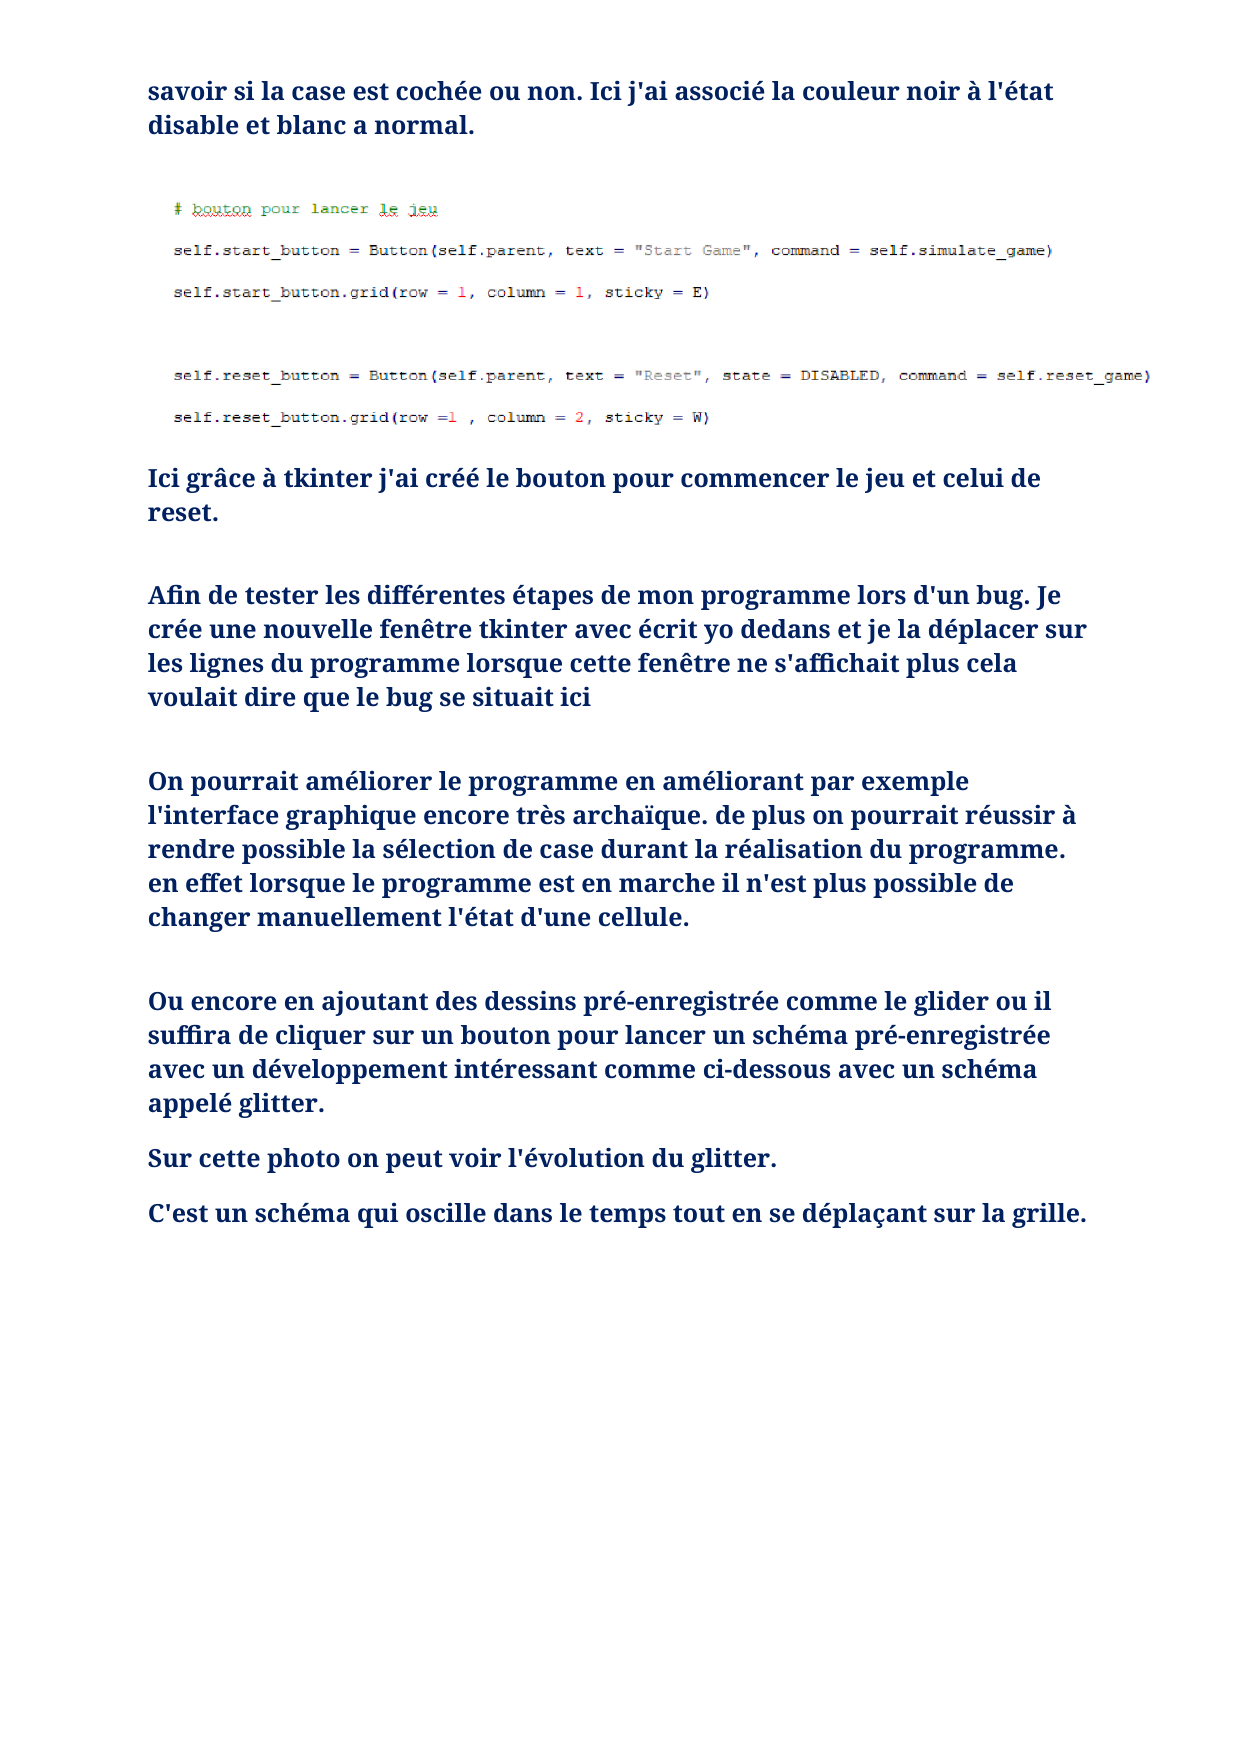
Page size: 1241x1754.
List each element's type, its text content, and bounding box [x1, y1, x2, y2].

text Afin de tester les différentes étapes de mon programme lors d'un bug. Je crée une nouvelle fenêtre tkinter avec écrit yo dedans et je la déplacer sur les lignes du programme lorsque cette fenêtre ne s'affichait plus cela voulait dire que le bug se situait ici [148, 578, 1093, 714]
text On pourrait améliorer le programme en améliorant par exemple l'interface graphique encore très archaïque. de plus on pourrait réussir à rendre possible la sélection de case durant la réalisation du programme. en effet lorsque le programme est en marche il n'est plus possible de changer manuellement l'état d'une cellule. [148, 764, 1093, 934]
text Ou encore en ajoutant des dessins pré-enregistrée comme le glider ou il suffira de cliquer sur un bouton pour lancer un schéma pré-enregistrée avec un développement intéressant comme ci-dessous avec un schéma appelé glitter. [148, 984, 1093, 1120]
text savoir si la case est cochée ou non. Ici j'ai associé la couleur noir à l'état disable et blanc a normal. [148, 74, 1093, 142]
text Sur cette photo on peut voir l'évolution du glitter. [148, 1141, 1093, 1175]
text C'est un schéma qui oscille dans le temps tout en se déplaçant sur la grille. [148, 1196, 1093, 1230]
text Ici grâce à tkinter j'ai créé le bouton pour commencer le jeu et celui de reset. [148, 461, 1093, 528]
